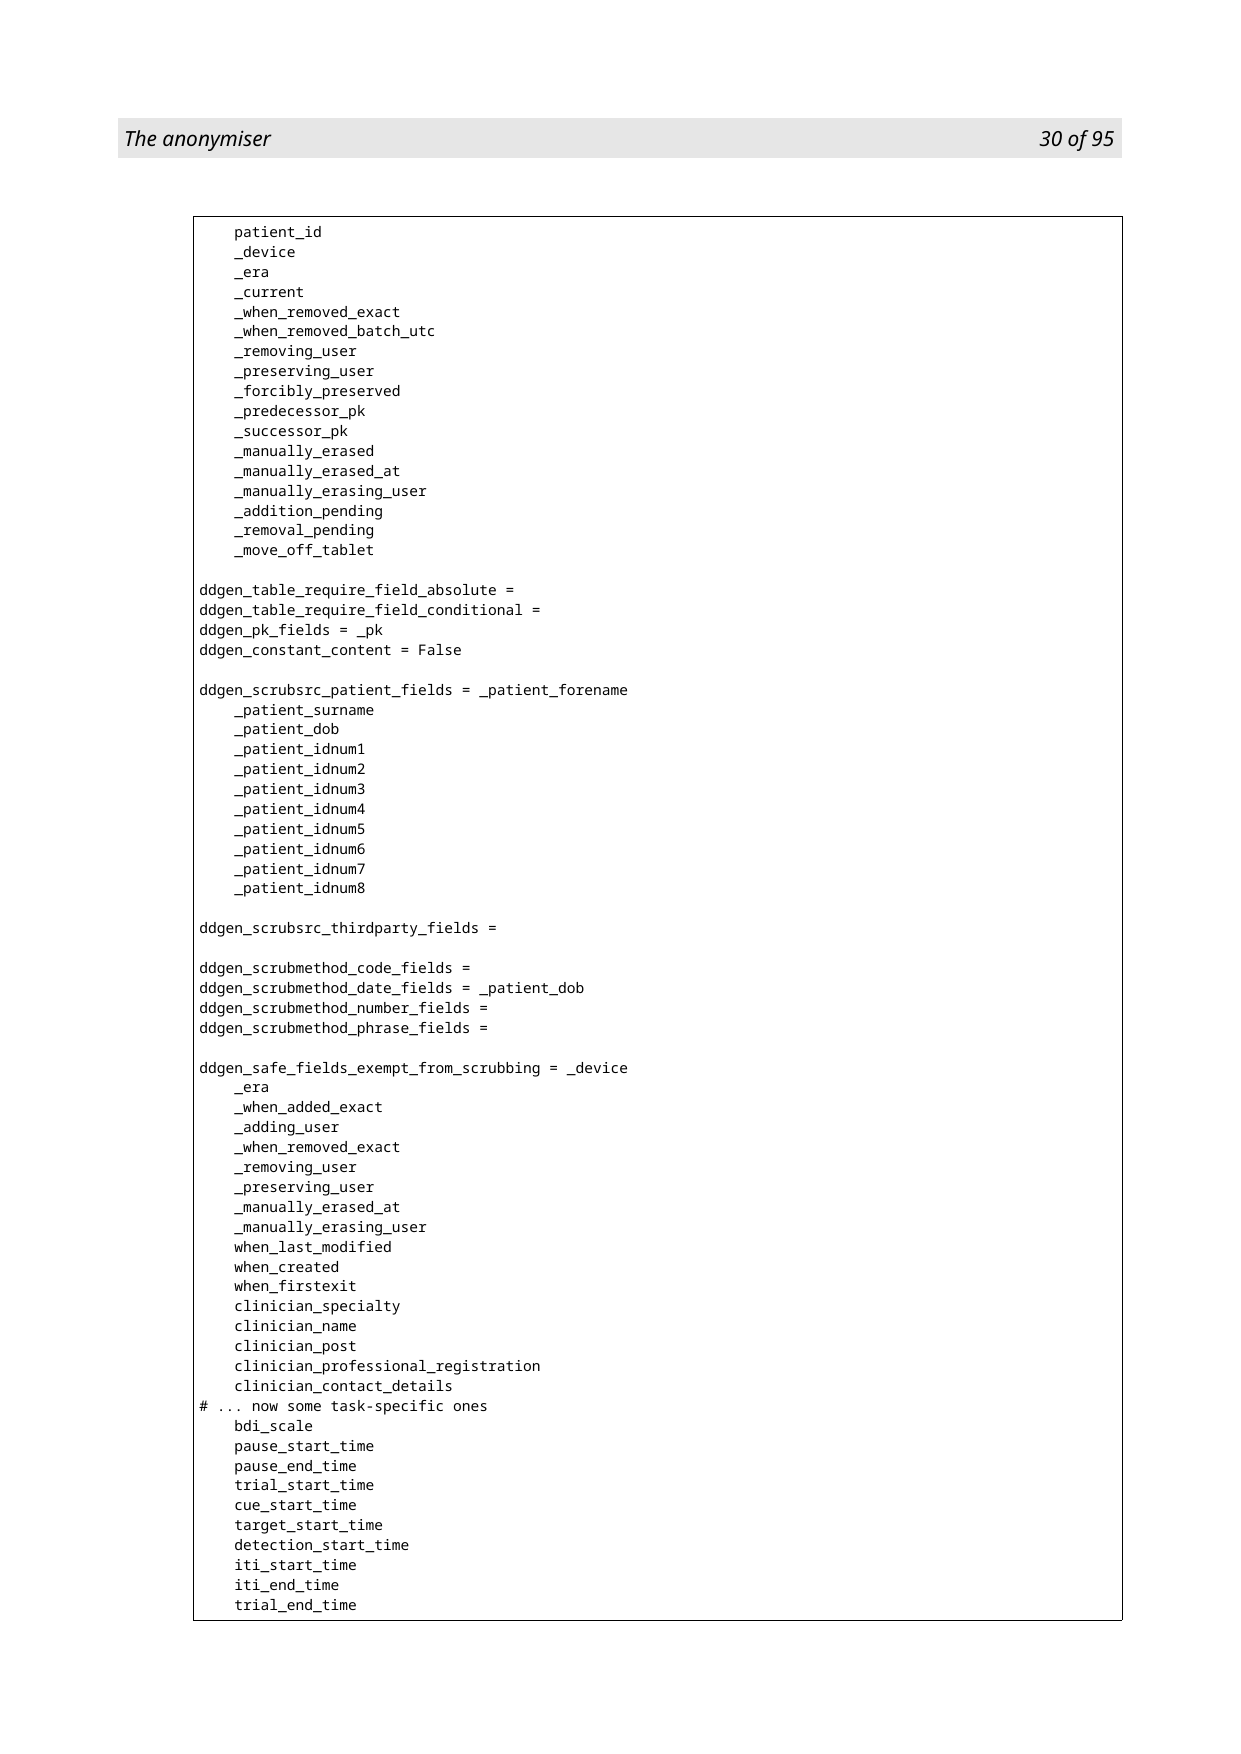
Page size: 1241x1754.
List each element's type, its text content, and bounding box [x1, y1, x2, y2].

table_header patient_id _device _era _current _when_removed_exact _when_removed_batch_utc _removing_user _preserving_user _forcibly_preserved _predecessor_pk _successor_pk _manually_erased _manually_erased_at _manually_erasing_user _addition_pending _removal_pending _move_off_tablet ddgen_table_require_field_absolute = ddgen_table_require_field_conditional = ddgen_pk_fields = _pk ddgen_constant_content = False ddgen_scrubsrc_patient_fields = _patient_forename _patient_surname _patient_dob _patient_idnum1 _patient_idnum2 _patient_idnum3 _patient_idnum4 _patient_idnum5 _patient_idnum6 _patient_idnum7 _patient_idnum8 ddgen_scrubsrc_thirdparty_fields = ddgen_scrubmethod_code_fields = ddgen_scrubmethod_date_fields = _patient_dob ddgen_scrubmethod_number_fields = ddgen_scrubmethod_phrase_fields = ddgen_safe_fields_exempt_from_scrubbing = _device _era _when_added_exact _adding_user _when_removed_exact _removing_user _preserving_user _manually_erased_at _manually_erasing_user when_last_modified when_created when_firstexit clinician_specialty clinician_name clinician_post clinician_professional_registration clinician_contact_details # ... now some task-specific ones bdi_scale pause_start_time pause_end_time trial_start_time cue_start_time target_start_time detection_start_time iti_start_time iti_end_time trial_end_time [194, 217, 1122, 1620]
